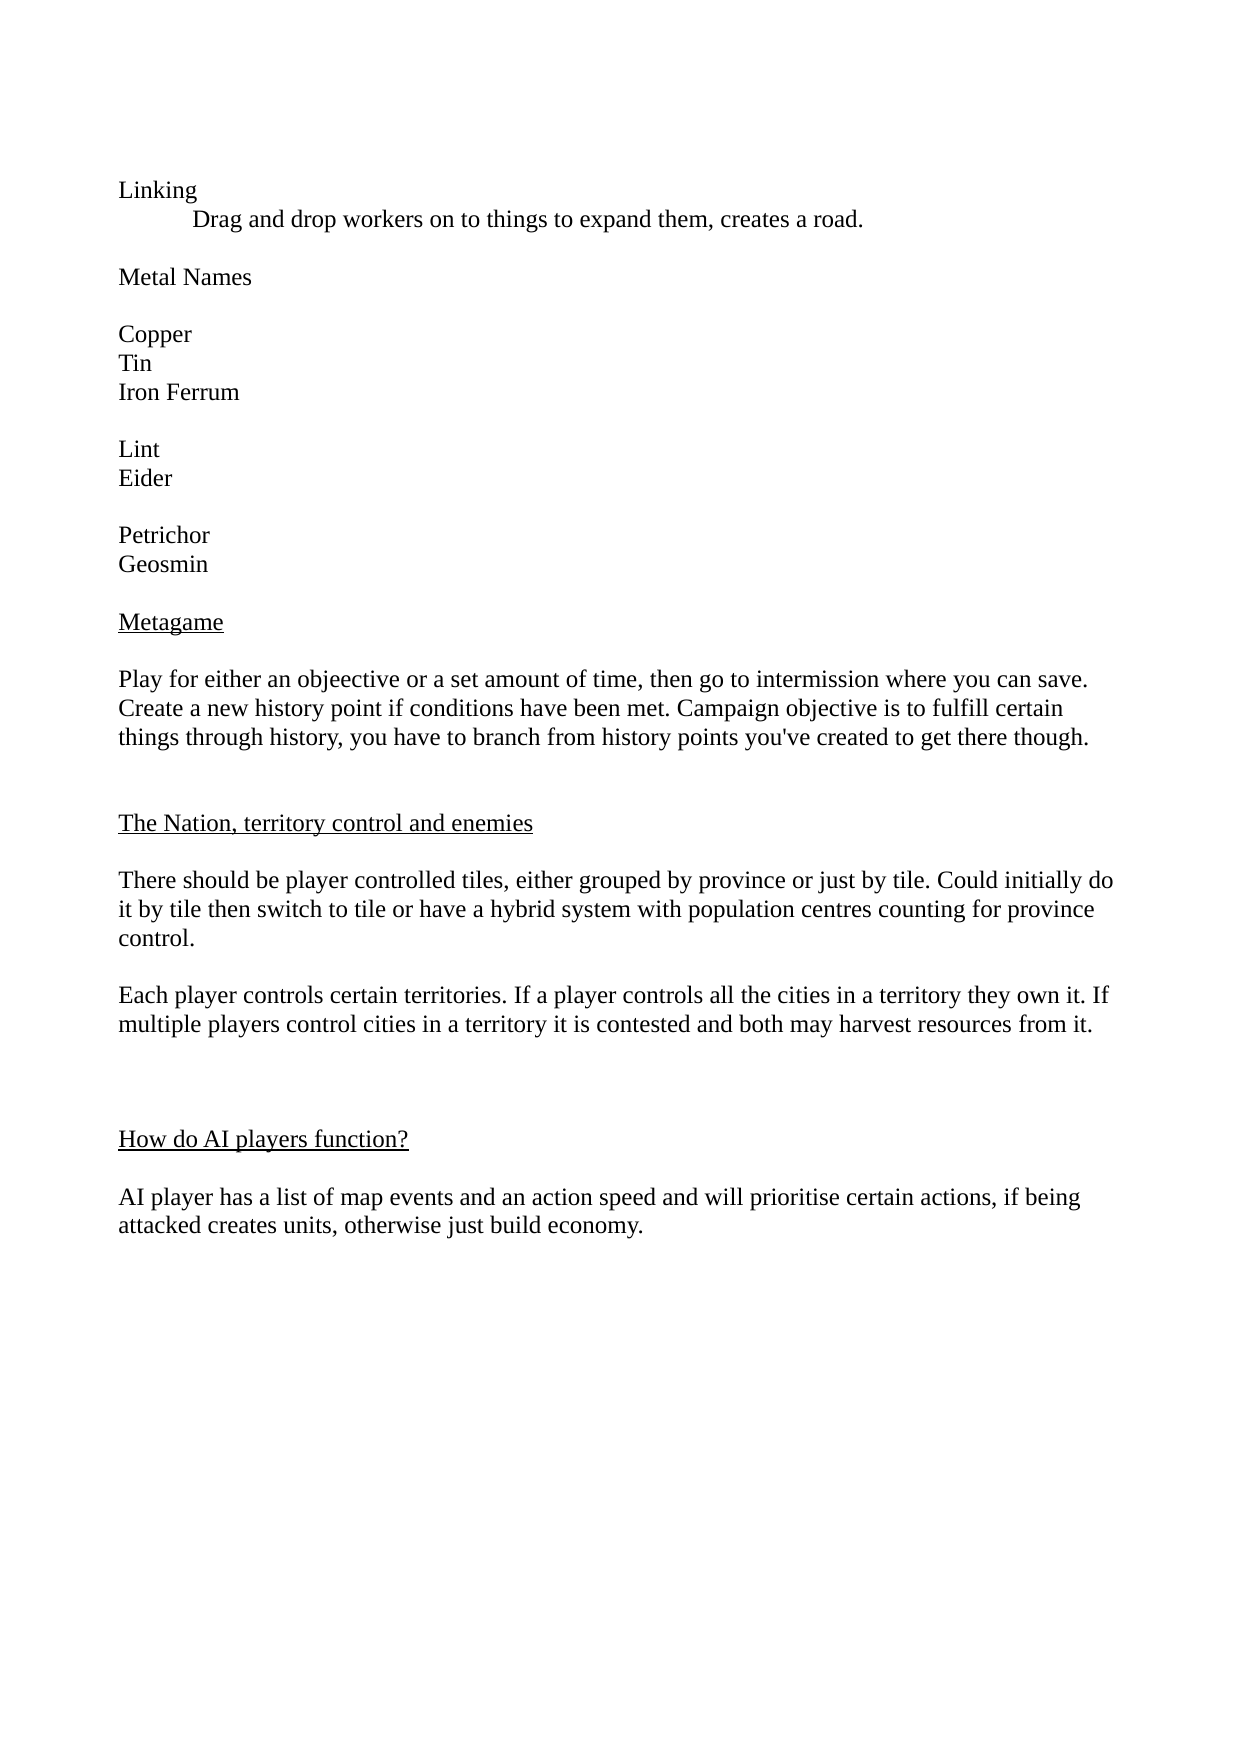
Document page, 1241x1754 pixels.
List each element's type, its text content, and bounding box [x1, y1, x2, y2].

text Copper [118, 319, 1122, 348]
text AI player has a list of map events and an action speed and will prioritise certain actions, if being attacked creates units, otherwise just build economy. [118, 1182, 1122, 1239]
text Metagame [118, 607, 1122, 636]
text Lint [118, 434, 1122, 463]
text Metal Names [118, 262, 1122, 291]
text How do AI players function? [118, 1124, 1122, 1153]
text There should be player controlled tiles, either grouped by province or just by tile. Could initially do it by tile then switch to tile or have a hybrid system with population centres counting for province control. [118, 866, 1122, 952]
text Eider [118, 463, 1122, 492]
text The Nation, territory control and enemies [118, 808, 1122, 837]
text Geosmin [118, 549, 1122, 578]
text Iron Ferrum [118, 377, 1122, 406]
text Each player controls certain territories. If a player controls all the cities in a territory they own it. If multiple players control cities in a territory it is contested and both may harvest resources from it. [118, 981, 1122, 1038]
text Tin [118, 348, 1122, 377]
text Play for either an objeective or a set amount of time, then go to intermission where you can save. Create a new history point if conditions have been met. Campaign objective is to fulfill certain things through history, you have to branch from history points you've created to get there though. [118, 664, 1122, 751]
text Linking [118, 176, 1122, 204]
text Drag and drop workers on to things to expand them, creates a road. [118, 204, 1122, 233]
text Petrichor [118, 521, 1122, 549]
